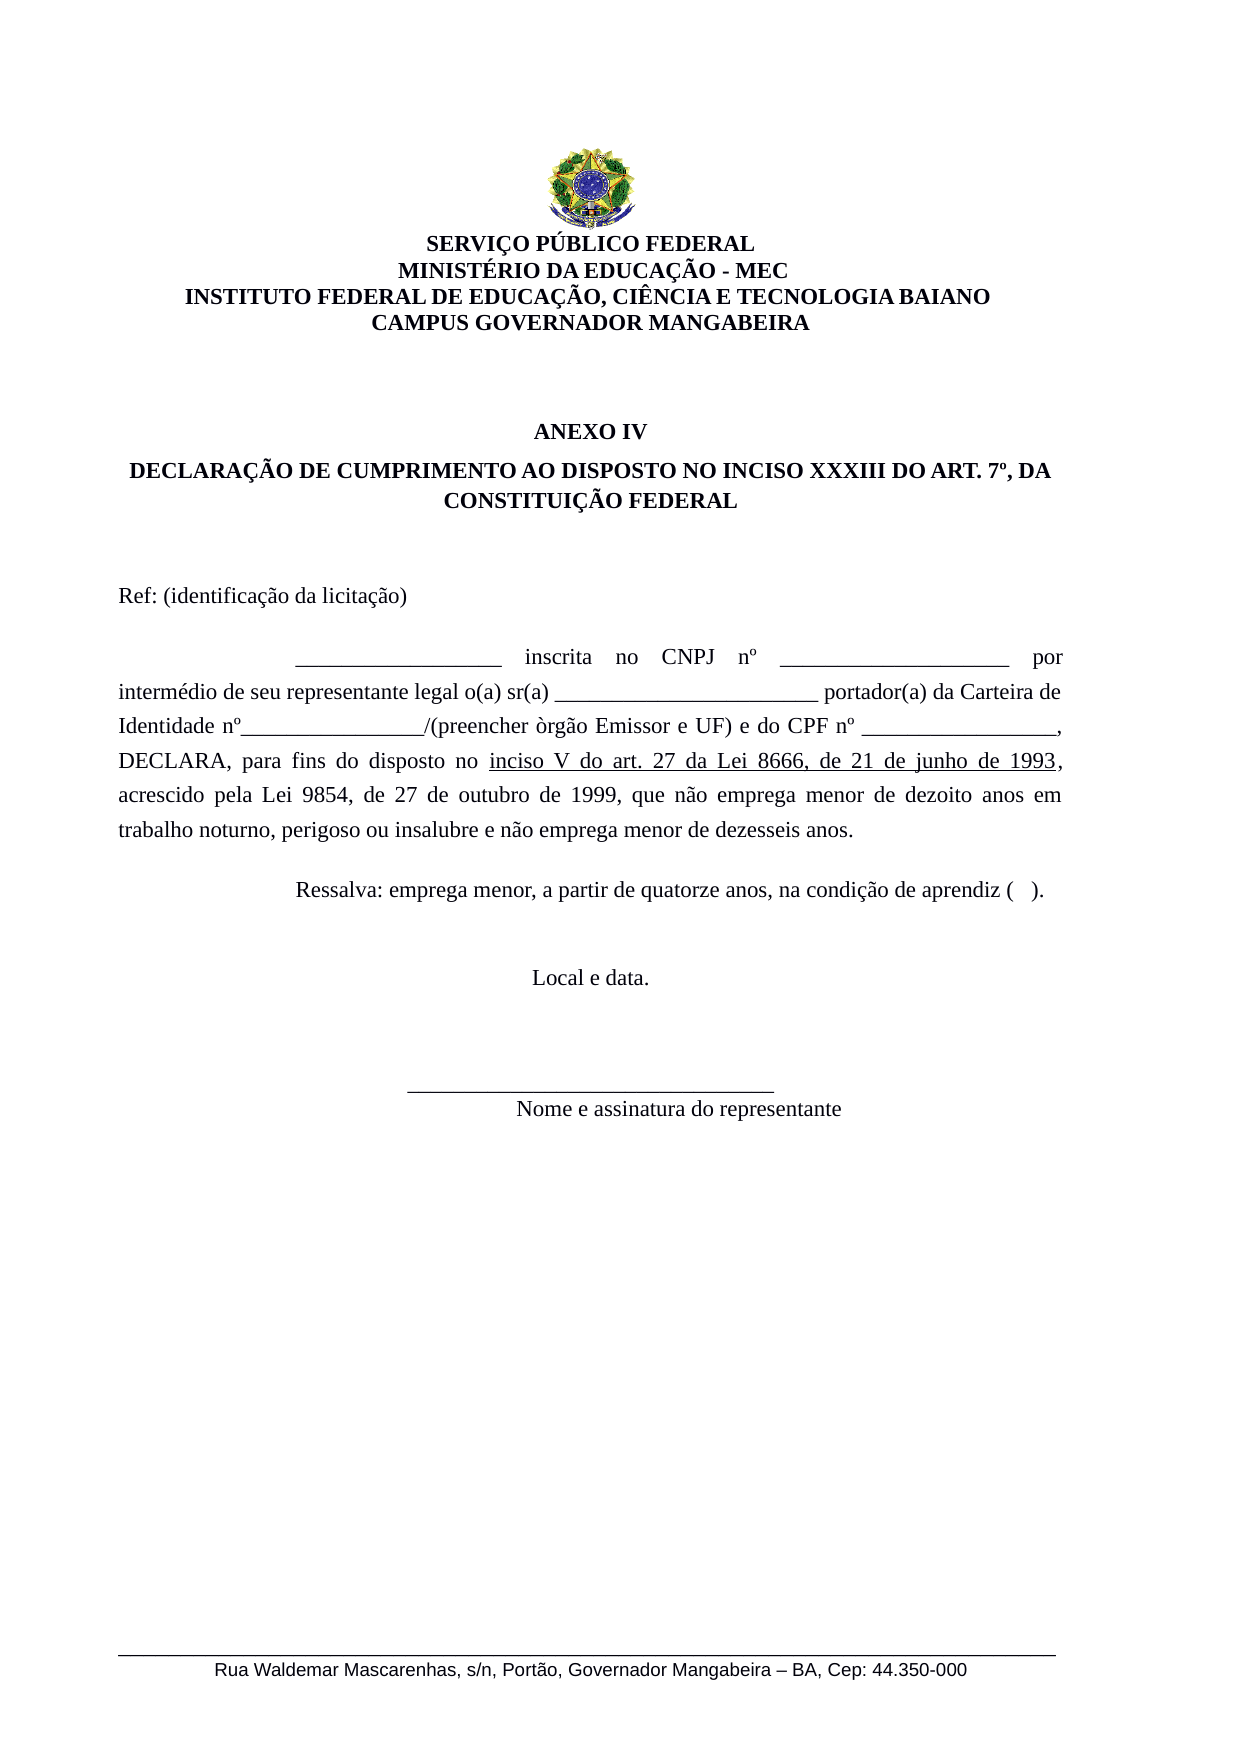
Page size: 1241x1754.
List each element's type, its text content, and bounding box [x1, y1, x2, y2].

text Local e data. [118, 964, 1063, 990]
picture [544, 147, 638, 231]
text ________________________________ [118, 1069, 1063, 1095]
text Nome e assinatura do representante [118, 1095, 1063, 1122]
text DECLARAÇÃO DE CUMPRIMENTO AO DISPOSTO NO INCISO XXXIII DO ART. 7º, DA CONSTITUIÇÃO FEDERAL [118, 457, 1063, 513]
text Ressalva: emprega menor, a partir de quatorze anos, na condição de aprendiz ( ). [118, 876, 1063, 911]
text Ref: (identificação da licitação) [118, 582, 1063, 617]
text ANEXO IV [118, 418, 1063, 444]
text __________________ inscrita no CNPJ nº ____________________ por intermédio de seu representante legal o(a) sr(a) _______________________ portador(a) da Carteira de Identidade nº________________/(preencher òrgão Emissor e UF) e do CPF nº _________________, DECLARA, para fins do disposto no inciso V do art. 27 da Lei 8666, de 21 de junho de 1993, acrescido pela Lei 9854, de 27 de outubro de 1999, que não emprega menor de dezoito anos em trabalho noturno, perigoso ou insalubre e não emprega menor de dezesseis anos. [118, 643, 1063, 850]
